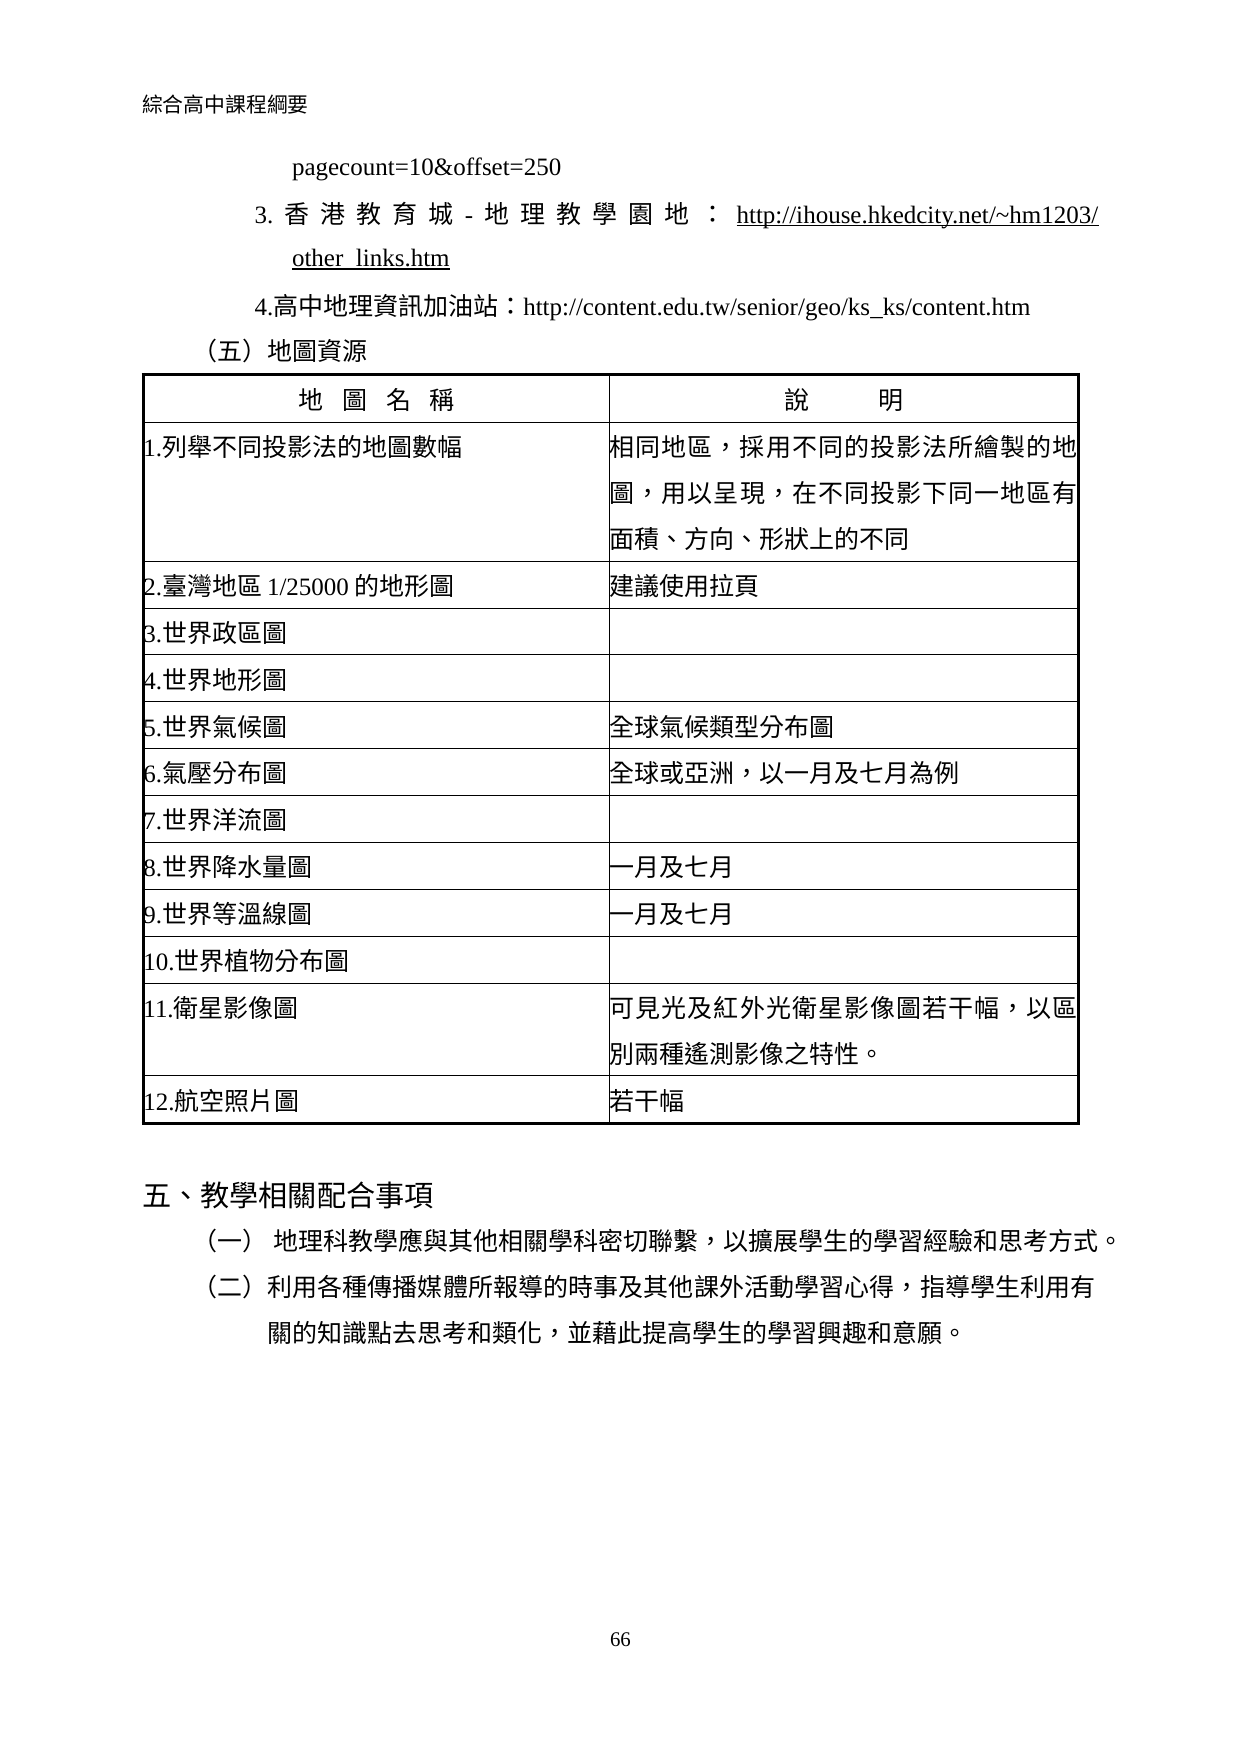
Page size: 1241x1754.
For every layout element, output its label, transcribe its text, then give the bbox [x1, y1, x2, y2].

table_header 說 明 [610, 376, 1077, 422]
table_cell [610, 609, 1077, 654]
table_cell 3.世界政區圖 [145, 609, 609, 654]
table_cell 若干幅 [610, 1076, 1077, 1122]
text （五）地圖資源 [192, 327, 1098, 373]
table_header 地 圖 名 稱 [145, 376, 609, 422]
table_cell 可見光及紅外光衛星影像圖若干幅，以區別兩種遙測影像之特性。 [610, 984, 1077, 1075]
table_cell [610, 655, 1077, 701]
table_cell 6.氣壓分布圖 [145, 749, 609, 795]
text 4.高中地理資訊加油站：http://content.edu.tw/senior/geo/ks_ks/content.htm [254, 281, 1098, 327]
text pagecount=10&offset=250 [254, 144, 1098, 189]
table_cell 2.臺灣地區1/25000的地形圖 [145, 562, 609, 607]
text （一） 地理科教學應與其他相關學科密切聯繫，以擴展學生的學習經驗和思考方式。 [192, 1217, 1098, 1263]
table_cell 11.衛星影像圖 [145, 984, 609, 1075]
table_cell 10.世界植物分布圖 [145, 937, 609, 982]
table_cell [610, 796, 1077, 842]
table_cell 8.世界降水量圖 [145, 843, 609, 889]
table_cell 一月及七月 [610, 843, 1077, 889]
table_cell 一月及七月 [610, 890, 1077, 936]
table_cell 全球氣候類型分布圖 [610, 702, 1077, 748]
table_cell 1.列舉不同投影法的地圖數幅 [145, 423, 609, 561]
table_cell 9.世界等溫線圖 [145, 890, 609, 936]
table_cell 建議使用拉頁 [610, 562, 1077, 607]
table_cell 12.航空照片圖 [145, 1076, 609, 1122]
table_cell [610, 937, 1077, 982]
table_cell 全球或亞洲，以一月及七月為例 [610, 749, 1077, 795]
table_cell 7.世界洋流圖 [145, 796, 609, 842]
table_cell 5.世界氣候圖 [145, 702, 609, 748]
text 五、教學相關配合事項 [142, 1171, 1098, 1217]
text （二）利用各種傳播媒體所報導的時事及其他課外活動學習心得，指導學生利用有關的知識點去思考和類化，並藉此提高學生的學習興趣和意願。 [192, 1263, 1098, 1354]
table_cell 4.世界地形圖 [145, 655, 609, 701]
text 3.香港教育城-地理教學園地：http://ihouse.hkedcity.net/~hm1203/other_links.htm [254, 189, 1098, 281]
table_cell 相同地區，採用不同的投影法所繪製的地圖，用以呈現，在不同投影下同一地區有面積、方向、形狀上的不同 [610, 423, 1077, 561]
